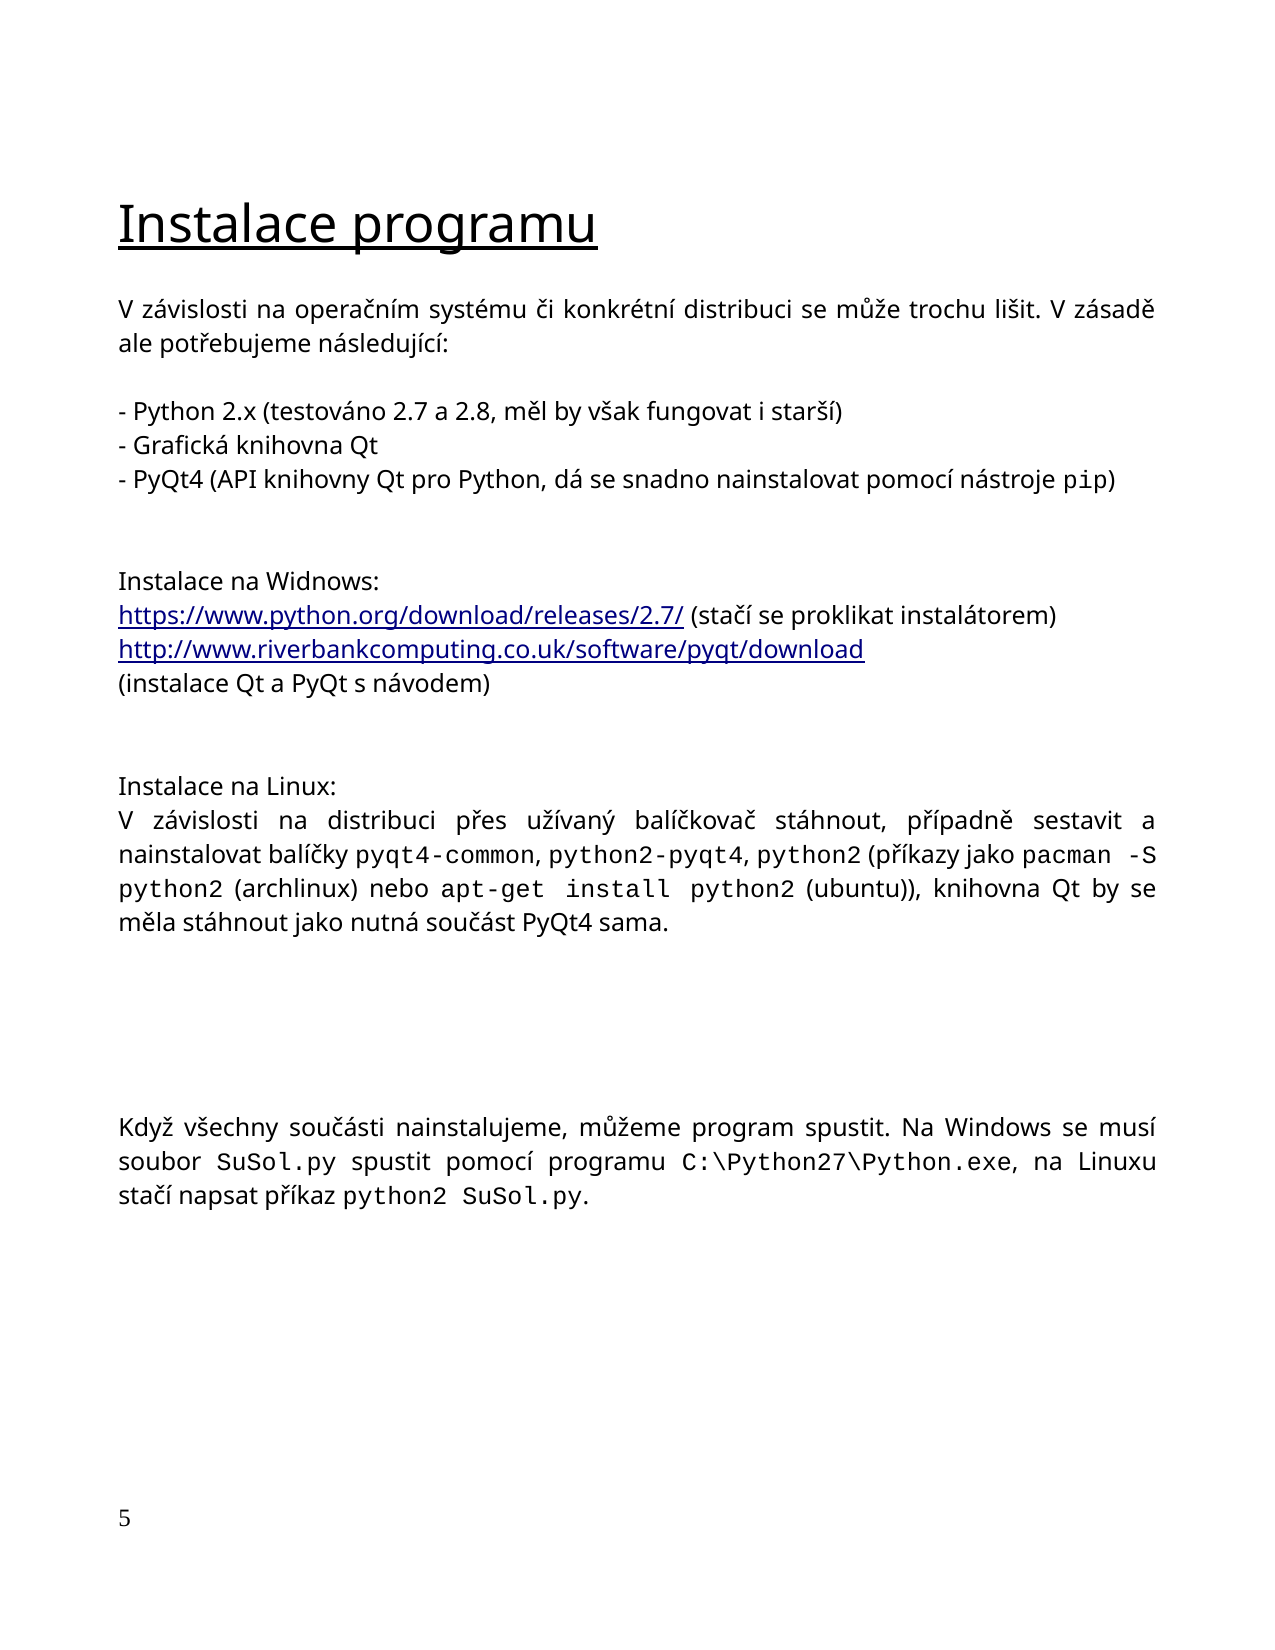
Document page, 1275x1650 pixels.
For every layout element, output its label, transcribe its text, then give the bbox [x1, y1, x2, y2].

text V závislosti na distribuci přes užívaný balíčkovač stáhnout, případně sestavit a nainstalovat balíčky pyqt4-common, python2-pyqt4, python2 (příkazy jako pacman -S python2 (archlinux) nebo apt-get install python2 (ubuntu)), knihovna Qt by se měla stáhnout jako nutná součást PyQt4 sama. [118, 802, 1157, 939]
text Instalace na Widnows: [118, 564, 1157, 598]
text Instalace na Linux: [118, 768, 1157, 802]
text Instalace programu [118, 186, 1157, 257]
text V závislosti na operačním systému či konkrétní distribuci se může trochu lišit. V zásadě ale potřebujeme následující: [118, 291, 1157, 359]
text - Grafická knihovna Qt [118, 427, 1157, 462]
text https://www.python.org/download/releases/2.7/ (stačí se proklikat instalátorem) [118, 598, 1157, 632]
text - Python 2.x (testováno 2.7 a 2.8, měl by však fungovat i starší) [118, 393, 1157, 427]
text - PyQt4 (API knihovny Qt pro Python, dá se snadno nainstalovat pomocí nástroje pip) [118, 462, 1157, 496]
text (instalace Qt a PyQt s návodem) [118, 666, 1157, 700]
text Když všechny součásti nainstalujeme, můžeme program spustit. Na Windows se musí soubor SuSol.py spustit pomocí programu C:\Python27\Python.exe, na Linuxu stačí napsat příkaz python2 SuSol.py. [118, 1109, 1157, 1212]
text http://www.riverbankcomputing.co.uk/software/pyqt/download [118, 632, 1157, 666]
